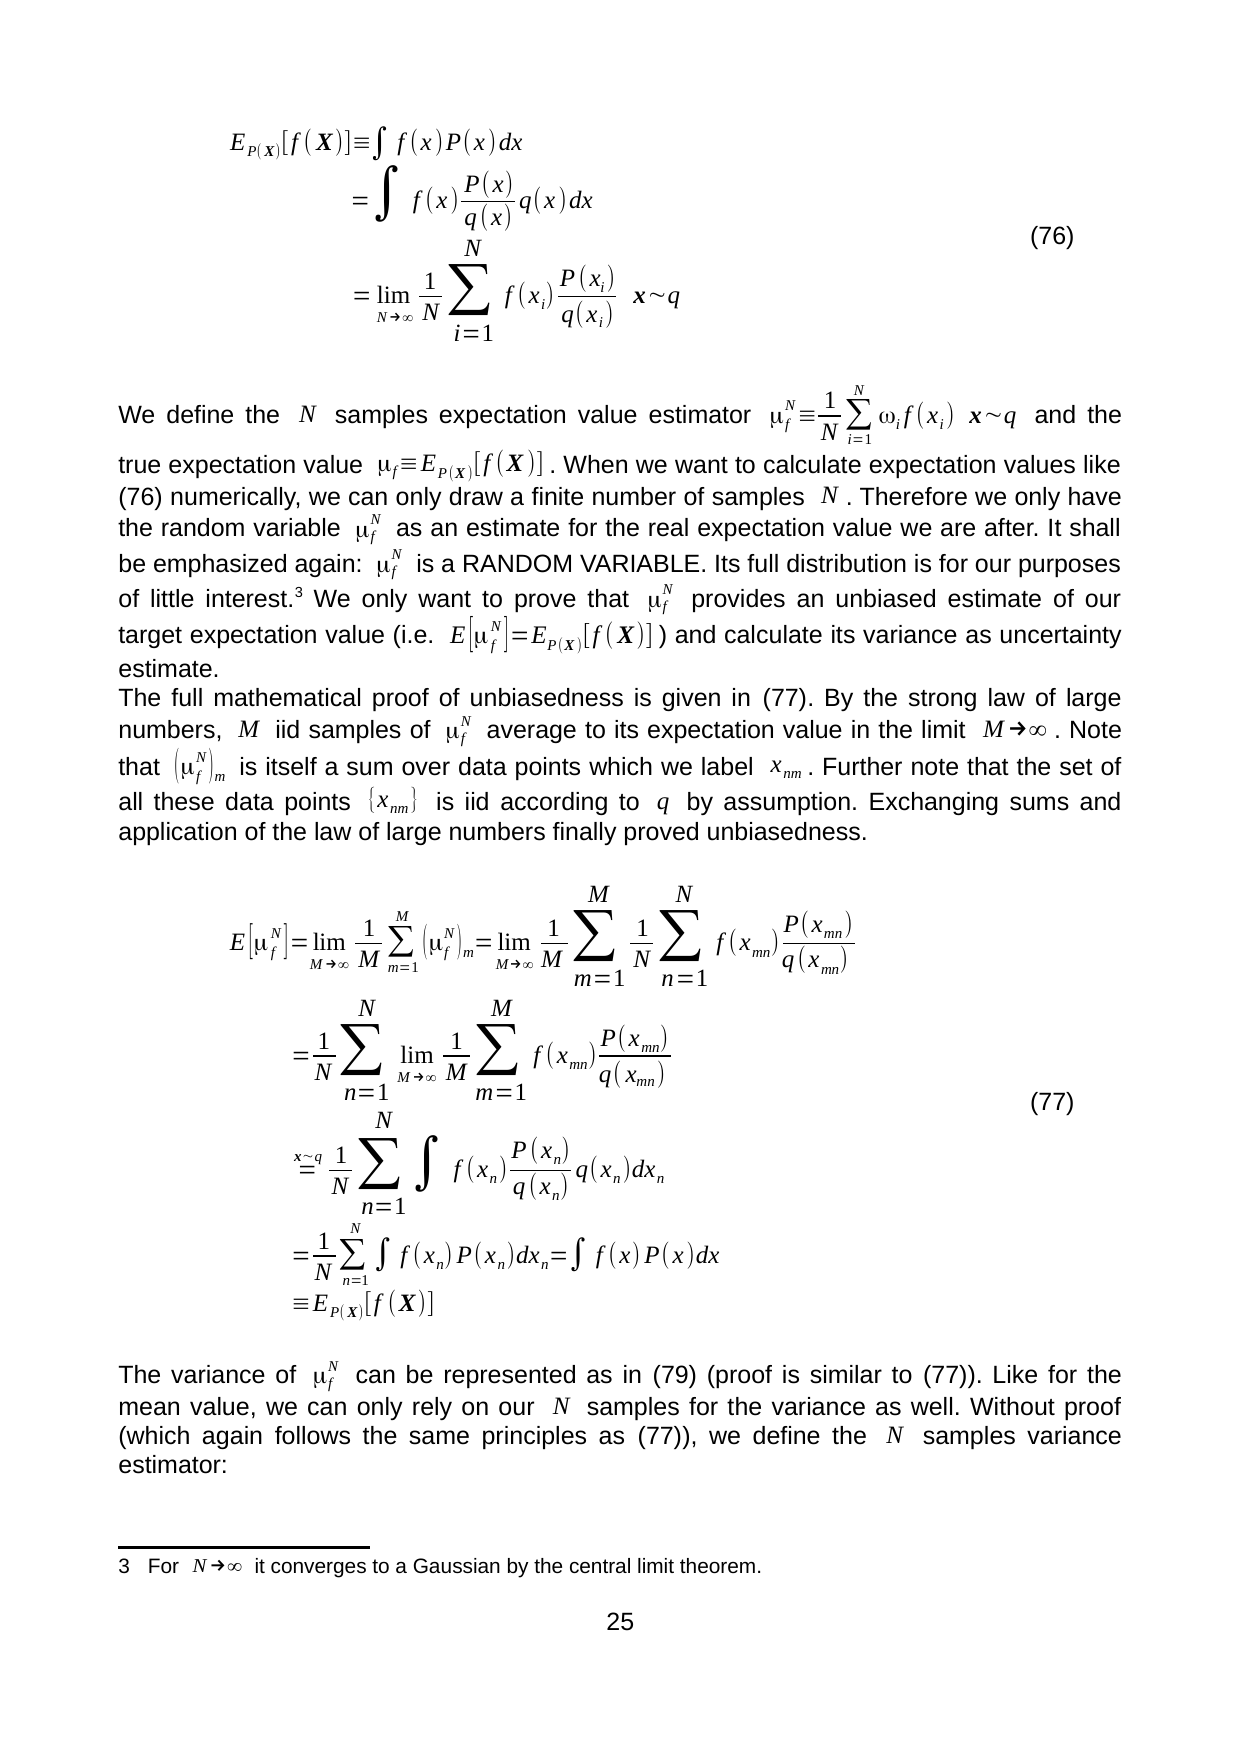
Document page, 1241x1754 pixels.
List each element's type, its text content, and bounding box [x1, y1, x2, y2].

table_header (76) [1024, 118, 1123, 352]
table_header [118, 118, 217, 352]
text The variance of can be represented as in (79) (proof is similar to (77)). Like for the mean value, we can only rely on our samples for the variance as well. Without proof (which again follows the same principles as (77)), we define the samples variance estimator: [118, 1357, 1122, 1478]
text For it converges to a Gaussian by the central limit theorem. [118, 1554, 1122, 1578]
table_header [118, 875, 217, 1328]
text The full mathematical proof of unbiasedness is given in (77). By the strong law of large numbers, iid samples of average to its expectation value in the limit . Note that is itself a sum over data points which we label . Further note that the set of all these data points is iid according to by assumption. Exchanging sums and application of the law of large numbers finally proved unbiasedness. [118, 683, 1122, 846]
table_header (77) [1024, 875, 1123, 1328]
table_header [217, 875, 1024, 1328]
table_header [217, 118, 1024, 352]
text We define the samples expectation value estimator and the true expectation value . When we want to calculate expectation values like (76) numerically, we can only draw a finite number of samples . Therefore we only have the random variable as an estimate for the real expectation value we are after. It shall be emphasized again: is a RANDOM VARIABLE. Its full distribution is for our purposes of little interest. We only want to prove that provides an unbiased estimate of our target expectation value (i.e. ) and calculate its variance as uncertainty estimate. [118, 381, 1122, 683]
